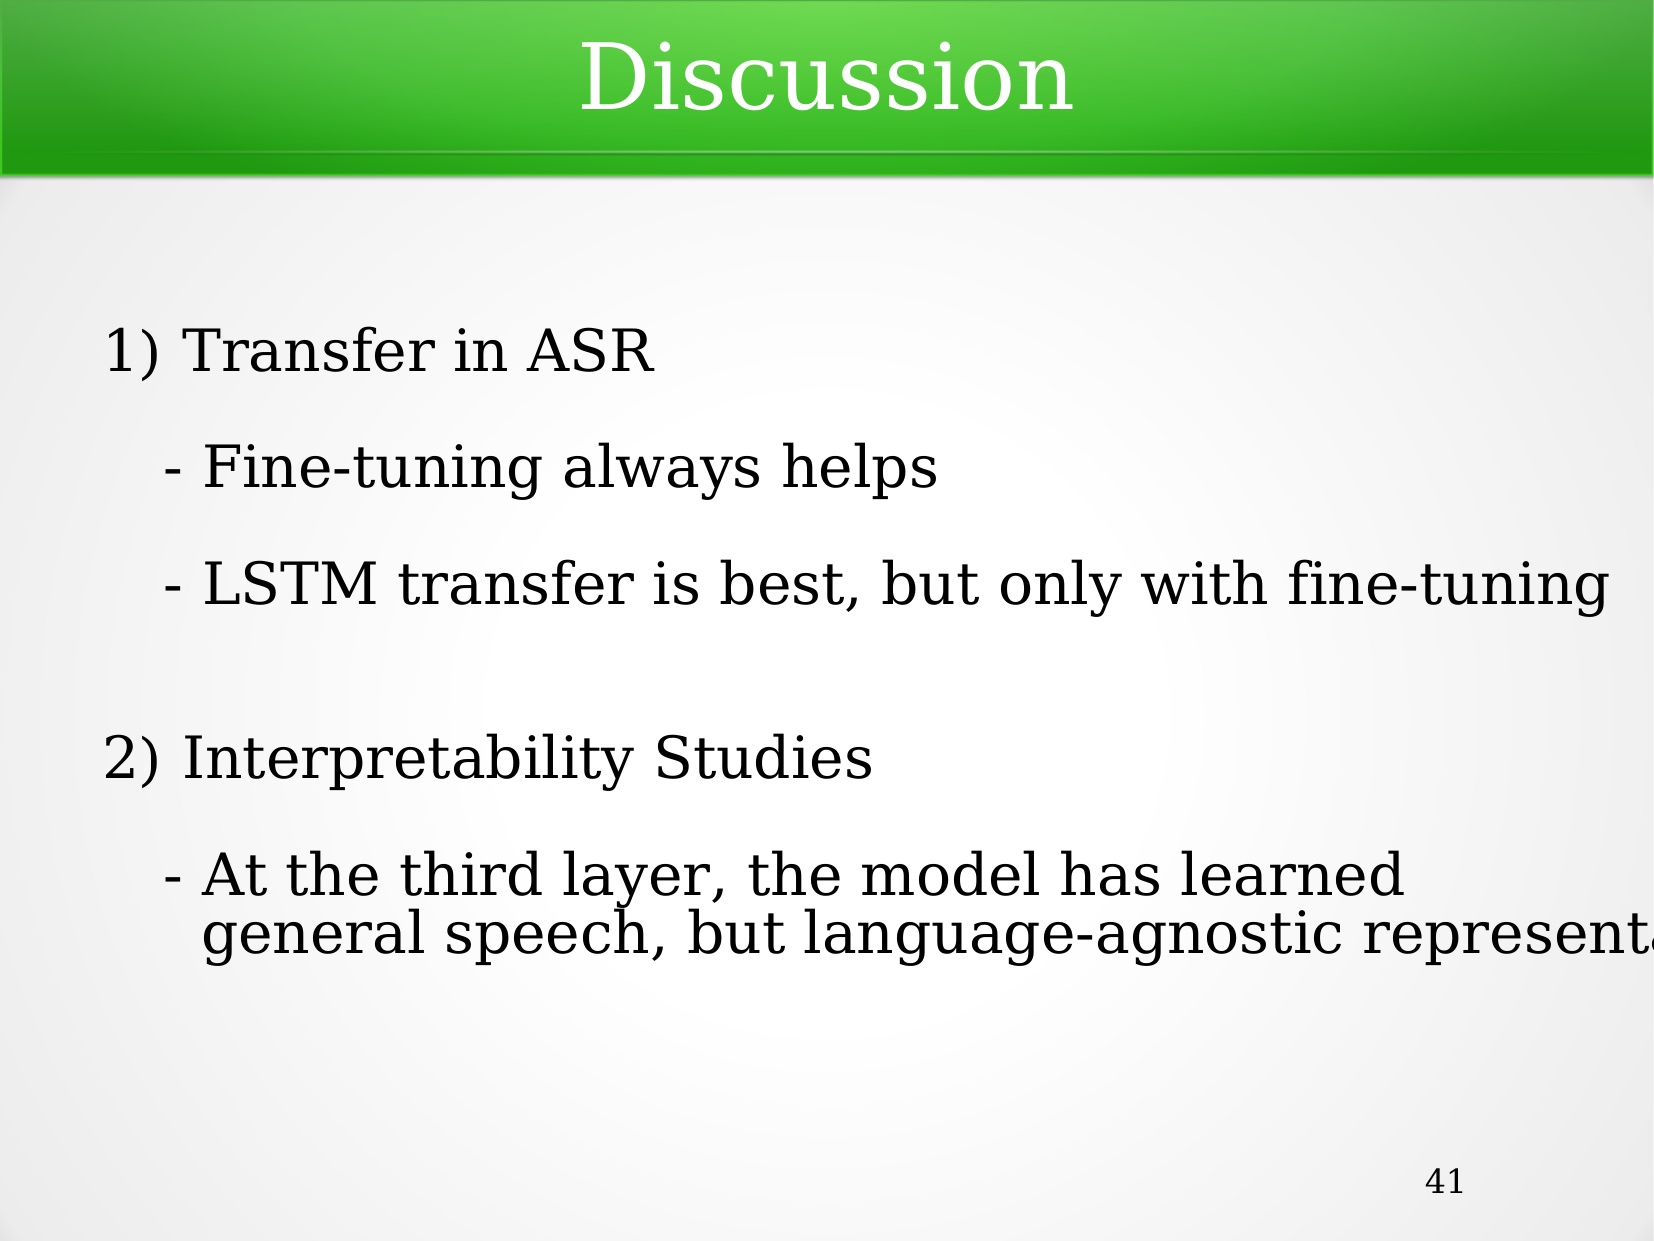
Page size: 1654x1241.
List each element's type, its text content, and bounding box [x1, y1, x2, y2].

picture [0, 0, 1654, 1241]
picture [1574, 925, 1579, 935]
text_box Transfer in ASR - Fine-tuning always helps - LSTM transfer is best, but only with fine-tuning Interpretability Studies - At the third layer, the model has learned general speech, but language-agnostic representations [87, 317, 1574, 1241]
title Discussion [82, 11, 1571, 154]
